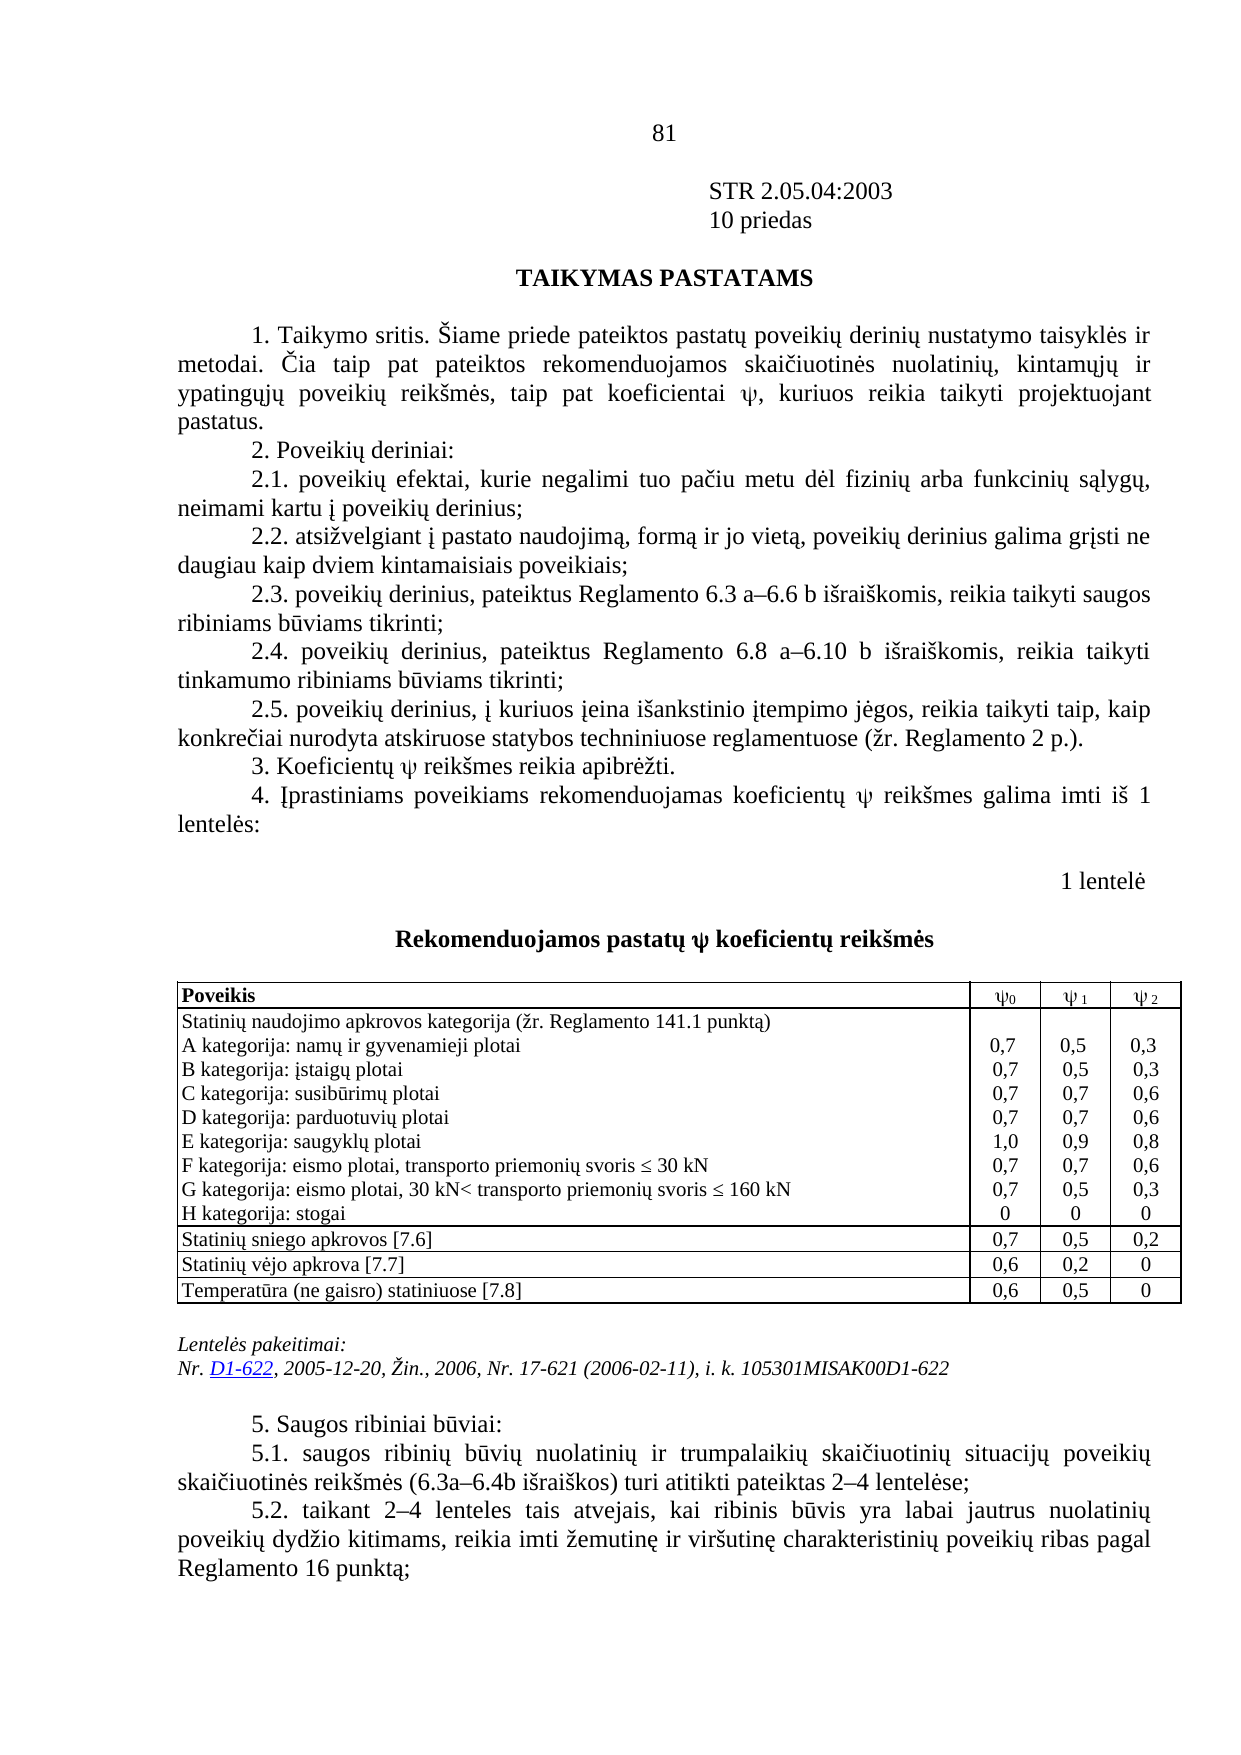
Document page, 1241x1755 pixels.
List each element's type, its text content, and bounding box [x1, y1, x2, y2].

table_cell 0,3 [1111, 1057, 1180, 1081]
table_cell 0,5 [1041, 1057, 1110, 1081]
table_cell G kategorija: eismo plotai, 30 kN< transporto priemonių svoris ≤ 160 kN [178, 1177, 969, 1201]
table_cell F kategorija: eismo plotai, transporto priemonių svoris ≤ 30 kN [178, 1153, 969, 1177]
table_cell Temperatūra (ne gaisro) statiniuose [7.8] [178, 1278, 969, 1302]
text 2. Poveikių deriniai: [177, 435, 1152, 464]
table_cell 0 [971, 1201, 1040, 1225]
table_cell 0,7 [1041, 1081, 1110, 1105]
table_cell 0 [1041, 1201, 1110, 1225]
table_cell 0,2 [1041, 1252, 1110, 1276]
text 2.3. poveikių derinius, pateiktus Reglamento 6.3 a–6.6 b išraiškomis, reikia taikyti saugos ribiniams būviams tikrinti; [177, 579, 1152, 636]
text 2.1. poveikių efektai, kurie negalimi tuo pačiu metu dėl fizinių arba funkcinių sąlygų, neimami kartu į poveikių derinius; [177, 464, 1152, 521]
table_cell 0,6 [971, 1252, 1040, 1276]
table_cell 0,6 [971, 1278, 1040, 1302]
table_cell 0,9 [1041, 1129, 1110, 1153]
text 2.2. atsižvelgiant į pastato naudojimą, formą ir jo vietą, poveikių derinius galima grįsti ne daugiau kaip dviem kintamaisiais poveikiais; [177, 521, 1152, 579]
table_header  1 [1041, 983, 1110, 1007]
table_cell 0,5 [1041, 1227, 1110, 1251]
text Lentelės pakeitimai: [177, 1332, 1152, 1356]
text Rekomenduojamos pastatų  koeficientų reikšmės [177, 924, 1152, 953]
table_cell 0,7 [971, 1227, 1040, 1251]
table_cell Statinių sniego apkrovos [7.6] [178, 1227, 969, 1251]
table_cell 0,7 [971, 1177, 1040, 1201]
text 3. Koeficientų y reikšmes reikia apibrėžti. [177, 751, 1152, 780]
table_cell D kategorija: parduotuvių plotai [178, 1105, 969, 1129]
table_cell 0,5 [1041, 1177, 1110, 1201]
table_cell 0,7 [971, 1033, 1040, 1057]
text 4. Įprastiniams poveikiams rekomenduojamas koeficientų y reikšmes galima imti iš 1 lentelės: [177, 780, 1152, 838]
table_header 0 [971, 983, 1040, 1007]
table_cell 0,6 [1111, 1153, 1180, 1177]
table_cell 0,3 [1111, 1177, 1180, 1201]
table_cell 0,8 [1111, 1129, 1180, 1153]
table_cell Statinių vėjo apkrova [7.7] [178, 1252, 969, 1276]
table_cell 0,7 [971, 1105, 1040, 1129]
text STR 2.05.04:2003 [177, 176, 1152, 205]
text 2.4. poveikių derinius, pateiktus Reglamento 6.8 a–6.10 b išraiškomis, reikia taikyti tinkamumo ribiniams būviams tikrinti; [177, 636, 1152, 694]
table_cell B kategorija: įstaigų plotai [178, 1057, 969, 1081]
table_cell [971, 1009, 1040, 1033]
text 1. Taikymo sritis. Šiame priede pateiktos pastatų poveikių derinių nustatymo taisyklės ir metodai. Čia taip pat pateiktos rekomenduojamos skaičiuotinės nuolatinių, kintamųjų ir ypatingųjų poveikių reikšmės, taip pat koeficientai y, kuriuos reikia taikyti projektuojant pastatus. [177, 320, 1152, 435]
table_cell E kategorija: saugyklų plotai [178, 1129, 969, 1153]
text 5. Saugos ribiniai būviai: [177, 1409, 1152, 1438]
table_cell 0,7 [971, 1081, 1040, 1105]
text Nr. D1-622, 2005-12-20, Žin., 2006, Nr. 17-621 (2006-02-11), i. k. 105301MISAK00D1-622 [177, 1356, 1152, 1380]
table_cell 1,0 [971, 1129, 1040, 1153]
table_header  2 [1111, 983, 1180, 1007]
table_cell 0,6 [1111, 1105, 1180, 1129]
text 2.5. poveikių derinius, į kuriuos įeina išankstinio įtempimo jėgos, reikia taikyti taip, kaip konkrečiai nurodyta atskiruose statybos techniniuose reglamentuose (žr. Reglamento 2 p.). [177, 694, 1152, 751]
text 1 lentelė [177, 866, 1152, 895]
text 10 priedas [177, 205, 1152, 234]
table_cell 0,2 [1111, 1227, 1180, 1251]
table_cell Statinių naudojimo apkrovos kategorija (žr. Reglamento 141.1 punktą) [178, 1009, 969, 1033]
table_cell C kategorija: susibūrimų plotai [178, 1081, 969, 1105]
table_cell 0,5 [1041, 1033, 1110, 1057]
table_cell 0,7 [971, 1057, 1040, 1081]
table_cell 0,7 [1041, 1105, 1110, 1129]
table_cell [1041, 1009, 1110, 1033]
text 5.2. taikant 2–4 lenteles tais atvejais, kai ribinis būvis yra labai jautrus nuolatinių poveikių dydžio kitimams, reikia imti žemutinę ir viršutinę charakteristinių poveikių ribas pagal Reglamento 16 punktą; [177, 1495, 1152, 1582]
table_cell 0,3 [1111, 1033, 1180, 1057]
table_cell 0 [1111, 1278, 1180, 1302]
text 5.1. saugos ribinių būvių nuolatinių ir trumpalaikių skaičiuotinių situacijų poveikių skaičiuotinės reikšmės (6.3a–6.4b išraiškos) turi atitikti pateiktas 2–4 lentelėse; [177, 1438, 1152, 1495]
table_cell 0,7 [971, 1153, 1040, 1177]
table_cell 0,6 [1111, 1081, 1180, 1105]
table_cell 0,5 [1041, 1278, 1110, 1302]
text TAIKYMAS PASTATAMS [177, 263, 1152, 291]
table_header Poveikis [178, 983, 969, 1007]
table_cell A kategorija: namų ir gyvenamieji plotai [178, 1033, 969, 1057]
table_cell 0 [1111, 1252, 1180, 1276]
table_cell 0 [1111, 1201, 1180, 1225]
table_cell 0,7 [1041, 1153, 1110, 1177]
table_cell [1111, 1009, 1180, 1033]
table_cell H kategorija: stogai [178, 1201, 969, 1225]
